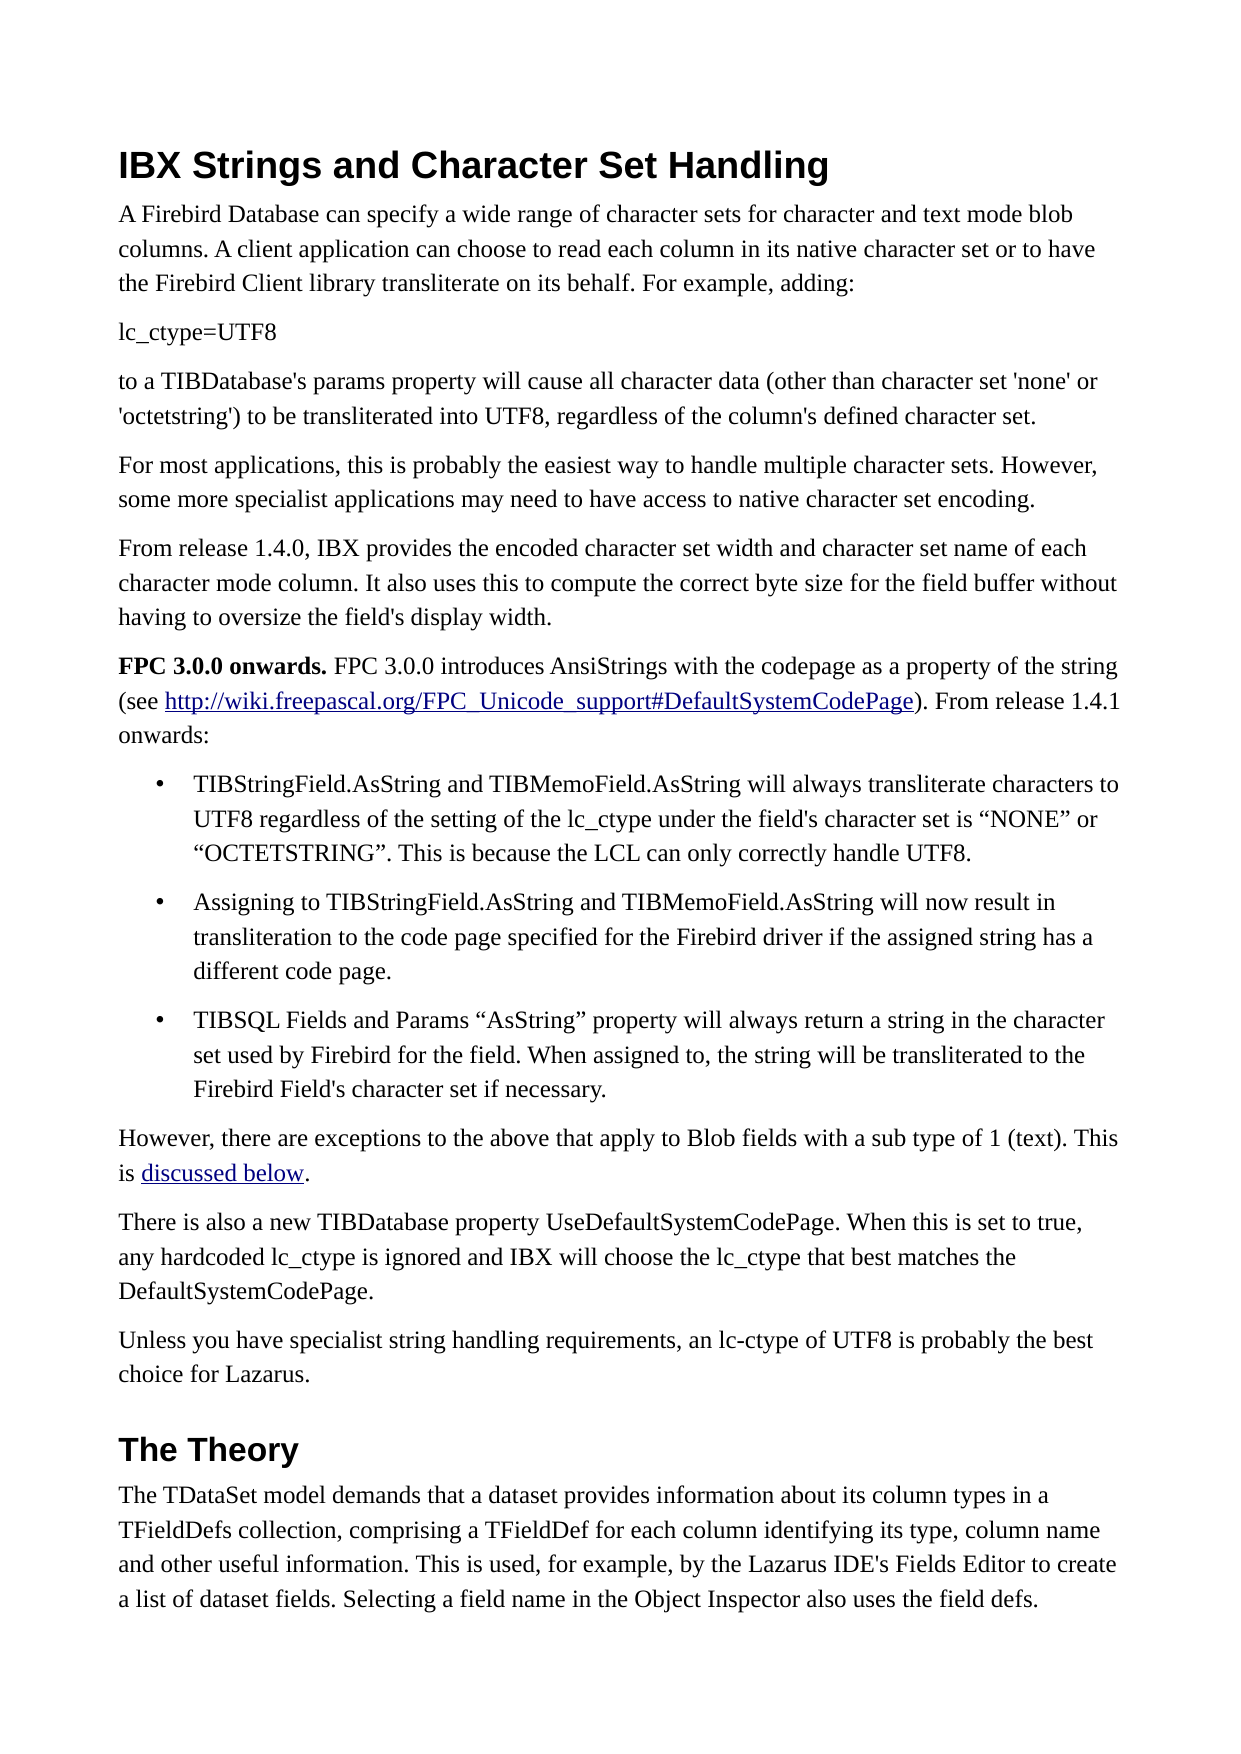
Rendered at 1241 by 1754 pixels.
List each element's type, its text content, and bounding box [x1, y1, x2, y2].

text There is also a new TIBDatabase property UseDefaultSystemCodePage. When this is set to true, any hardcoded lc_ctype is ignored and IBX will choose the lc_ctype that best matches the DefaultSystemCodePage. [118, 1207, 1122, 1305]
text From release 1.4.0, IBX provides the encoded character set width and character set name of each character mode column. It also uses this to compute the correct byte size for the field buffer without having to oversize the field's display width. [118, 533, 1122, 631]
subtitle IBX Strings and Character Set Handling [118, 143, 1122, 187]
list Assigning to TIBStringField.AsString and TIBMemoField.AsString will now result in transliteration to the code page specified for the Firebird driver if the assigned string has a different code page. [156, 887, 1122, 985]
text The TDataSet model demands that a dataset provides information about its column types in a TFieldDefs collection, comprising a TFieldDef for each column identifying its type, column name and other useful information. This is used, for example, by the Lazarus IDE's Fields Editor to create a list of dataset fields. Selecting a field name in the Object Inspector also uses the field defs. [118, 1481, 1122, 1613]
subtitle The Theory [118, 1429, 1122, 1468]
text Unless you have specialist string handling requirements, an lc-ctype of UTF8 is probably the best choice for Lazarus. [118, 1325, 1122, 1388]
list TIBStringField.AsString and TIBMemoField.AsString will always transliterate characters to UTF8 regardless of the setting of the lc_ctype under the field's character set is “NONE” or “OCTETSTRING”. This is because the LCL can only correctly handle UTF8. [156, 769, 1122, 867]
text However, there are exceptions to the above that apply to Blob fields with a sub type of 1 (text). This is discussed below. [118, 1123, 1122, 1187]
text FPC 3.0.0 onwards. FPC 3.0.0 introduces AnsiStrings with the codepage as a property of the string (see http://wiki.freepascal.org/FPC_Unicode_support#DefaultSystemCodePage). From release 1.4.1 onwards: [118, 651, 1122, 749]
text A Firebird Database can specify a wide range of character sets for character and text mode blob columns. A client application can choose to read each column in its native character set or to have the Firebird Client library transliterate on its behalf. For example, adding: [118, 199, 1122, 297]
text to a TIBDatabase's params property will cause all character data (other than character set 'none' or 'octetstring') to be transliterated into UTF8, regardless of the column's defined character set. [118, 366, 1122, 429]
text lc_ctype=UTF8 [118, 317, 1122, 346]
list TIBSQL Fields and Params “AsString” property will always return a string in the character set used by Firebird for the field. When assigned to, the string will be transliterated to the Firebird Field's character set if necessary. [156, 1006, 1122, 1103]
text For most applications, this is probably the easiest way to handle multiple character sets. However, some more specialist applications may need to have access to native character set encoding. [118, 450, 1122, 513]
